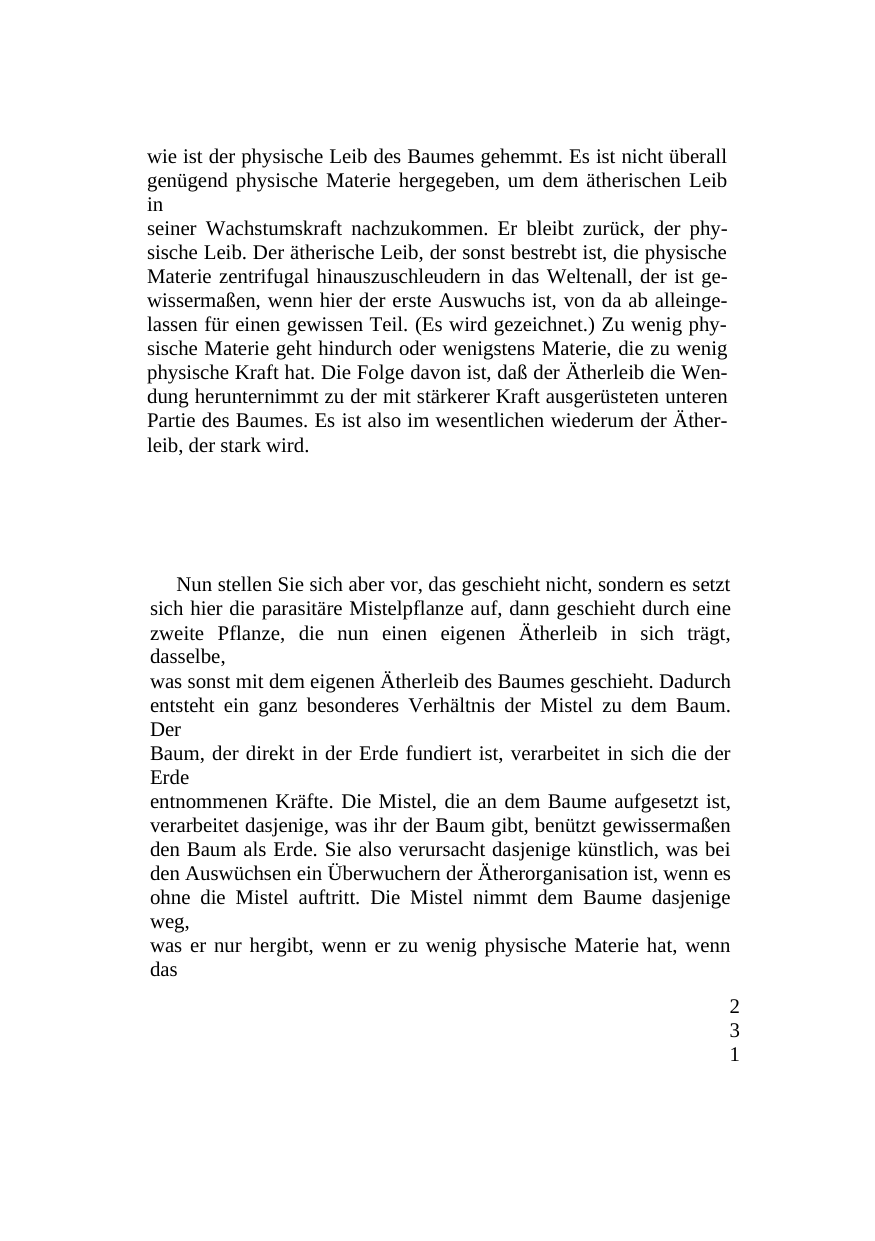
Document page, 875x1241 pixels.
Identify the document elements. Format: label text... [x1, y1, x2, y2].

text wie ist der physische Leib des Baumes gehemmt. Es ist nicht überall genügend physische Materie hergegeben, um dem ätherischen Leib in seiner Wachstumskraft nachzukommen. Er bleibt zurück, der phy- sische Leib. Der ätherische Leib, der sonst bestrebt ist, die physische Materie zentrifugal hinauszuschleudern in das Weltenall, der ist ge- wissermaßen, wenn hier der erste Auswuchs ist, von da ab alleinge- lassen für einen gewissen Teil. (Es wird gezeichnet.) Zu wenig phy- sische Materie geht hindurch oder wenigstens Materie, die zu wenig physische Kraft hat. Die Folge davon ist, daß der Ätherleib die Wen- dung herunternimmt zu der mit stärkerer Kraft ausgerüsteten unteren Partie des Baumes. Es ist also im wesentlichen wiederum der Äther- leib, der stark wird. [147, 144, 728, 457]
text 231 [729, 994, 736, 1066]
text Nun stellen Sie sich aber vor, das geschieht nicht, sondern es setzt sich hier die parasitäre Mistelpflanze auf, dann geschieht durch eine zweite Pflanze, die nun einen eigenen Ätherleib in sich trägt, dasselbe, was sonst mit dem eigenen Ätherleib des Baumes geschieht. Dadurch entsteht ein ganz besonderes Verhältnis der Mistel zu dem Baum. Der Baum, der direkt in der Erde fundiert ist, verarbeitet in sich die der Erde entnommenen Kräfte. Die Mistel, die an dem Baume aufgesetzt ist, verarbeitet dasjenige, was ihr der Baum gibt, benützt gewissermaßen den Baum als Erde. Sie also verursacht dasjenige künstlich, was bei den Auswüchsen ein Überwuchern der Ätherorganisation ist, wenn es ohne die Mistel auftritt. Die Mistel nimmt dem Baume dasjenige weg, was er nur hergibt, wenn er zu wenig physische Materie hat, wenn das [150, 572, 732, 981]
